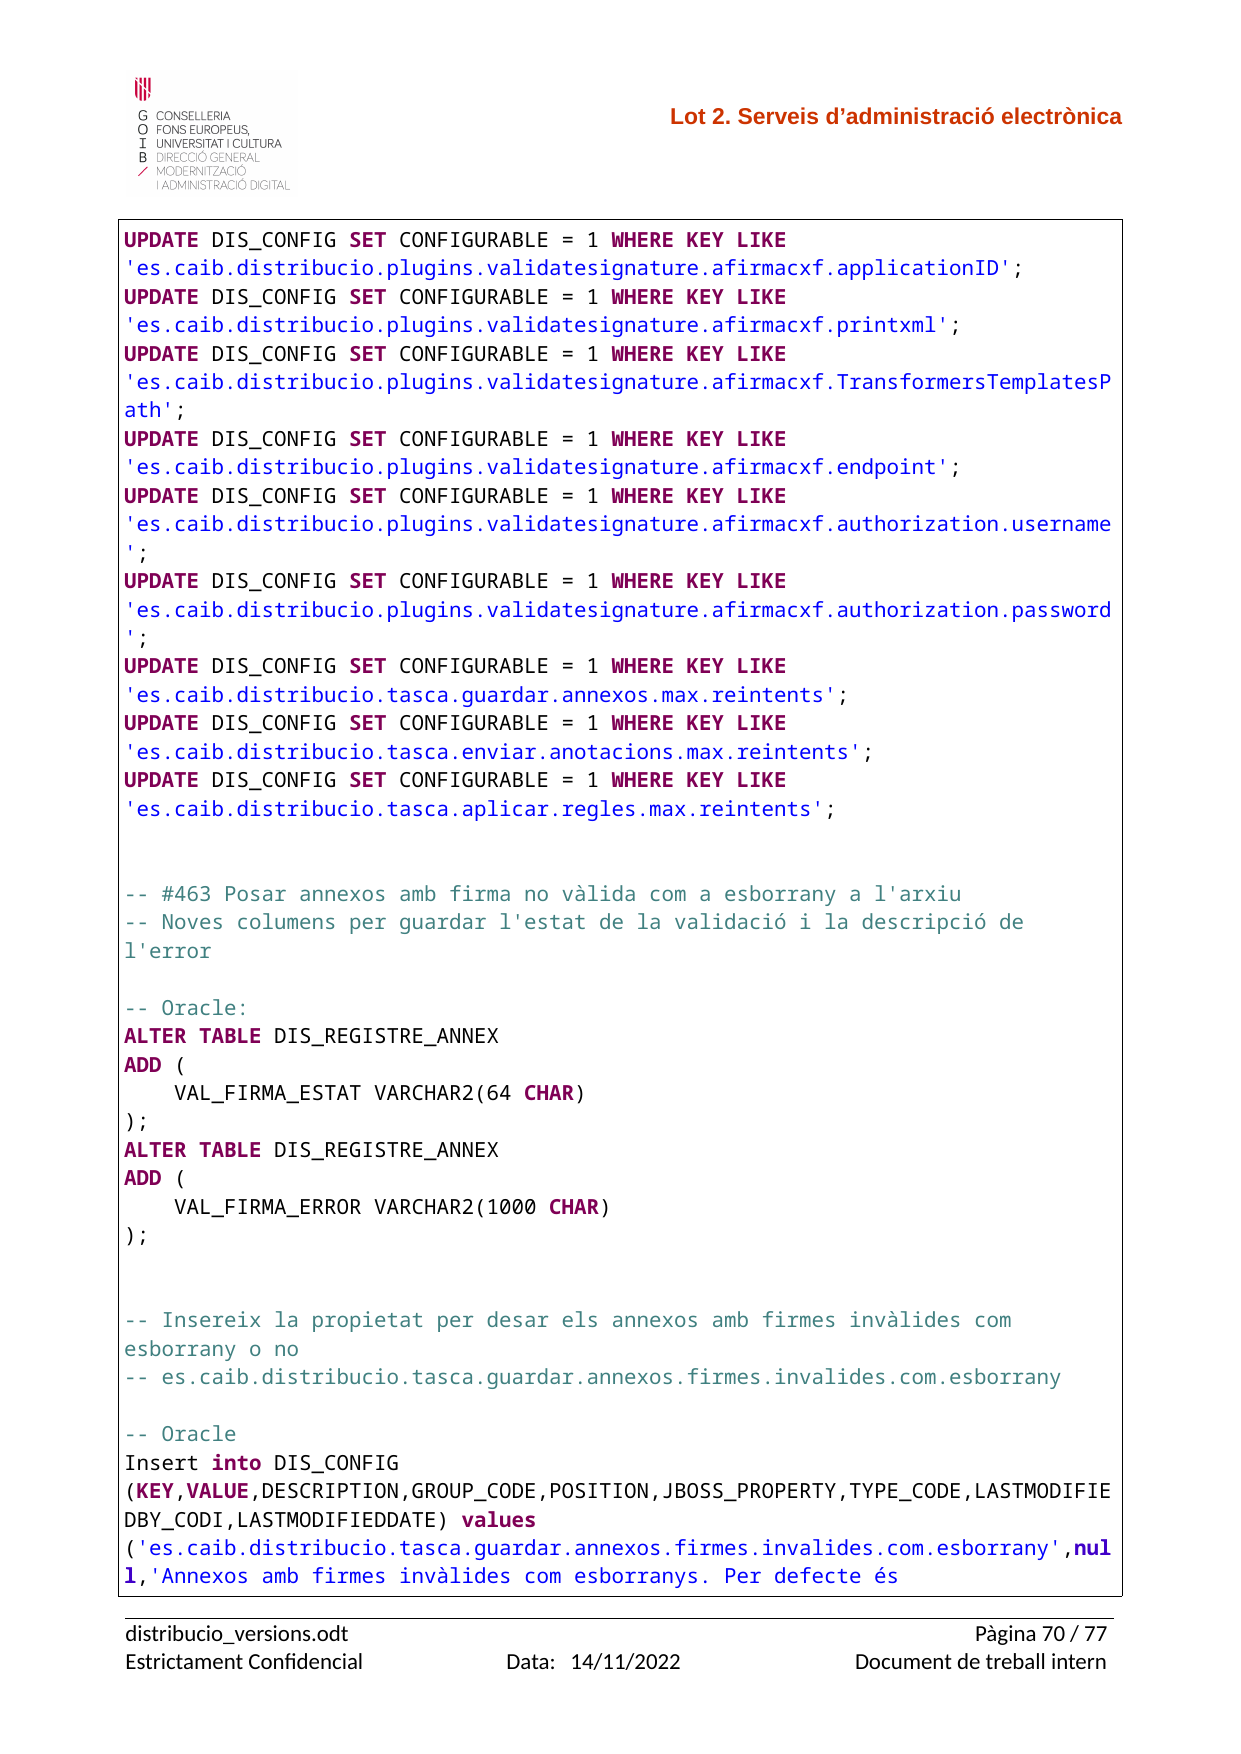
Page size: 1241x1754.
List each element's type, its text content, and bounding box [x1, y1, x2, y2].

picture [126, 70, 299, 197]
table_header UPDATE DIS_CONFIG SET CONFIGURABLE = 1 WHERE KEY LIKE 'es.caib.distribucio.plugins.validatesignature.afirmacxf.applicationID'; UPDATE DIS_CONFIG SET CONFIGURABLE = 1 WHERE KEY LIKE 'es.caib.distribucio.plugins.validatesignature.afirmacxf.printxml'; UPDATE DIS_CONFIG SET CONFIGURABLE = 1 WHERE KEY LIKE 'es.caib.distribucio.plugins.validatesignature.afirmacxf.TransformersTemplatesPath'; UPDATE DIS_CONFIG SET CONFIGURABLE = 1 WHERE KEY LIKE 'es.caib.distribucio.plugins.validatesignature.afirmacxf.endpoint'; UPDATE DIS_CONFIG SET CONFIGURABLE = 1 WHERE KEY LIKE 'es.caib.distribucio.plugins.validatesignature.afirmacxf.authorization.username'; UPDATE DIS_CONFIG SET CONFIGURABLE = 1 WHERE KEY LIKE 'es.caib.distribucio.plugins.validatesignature.afirmacxf.authorization.password'; UPDATE DIS_CONFIG SET CONFIGURABLE = 1 WHERE KEY LIKE 'es.caib.distribucio.tasca.guardar.annexos.max.reintents'; UPDATE DIS_CONFIG SET CONFIGURABLE = 1 WHERE KEY LIKE 'es.caib.distribucio.tasca.enviar.anotacions.max.reintents'; UPDATE DIS_CONFIG SET CONFIGURABLE = 1 WHERE KEY LIKE 'es.caib.distribucio.tasca.aplicar.regles.max.reintents'; -- #463 Posar annexos amb firma no vàlida com a esborrany a l'arxiu -- Noves columens per guardar l'estat de la validació i la descripció de l'error -- Oracle: ALTER TABLE DIS_REGISTRE_ANNEX ADD ( VAL_FIRMA_ESTAT VARCHAR2(64 CHAR) ); ALTER TABLE DIS_REGISTRE_ANNEX ADD ( VAL_FIRMA_ERROR VARCHAR2(1000 CHAR) ); -- Insereix la propietat per desar els annexos amb firmes invàlides com esborrany o no -- es.caib.distribucio.tasca.guardar.annexos.firmes.invalides.com.esborrany -- Oracle Insert into DIS_CONFIG (KEY,VALUE,DESCRIPTION,GROUP_CODE,POSITION,JBOSS_PROPERTY,TYPE_CODE,LASTMODIFIEDBY_CODI,LASTMODIFIEDDATE) values ('es.caib.distribucio.tasca.guardar.annexos.firmes.invalides.com.esborrany',null,'Annexos amb firmes invàlides com esborranys. Per defecte és [119, 220, 1122, 1596]
